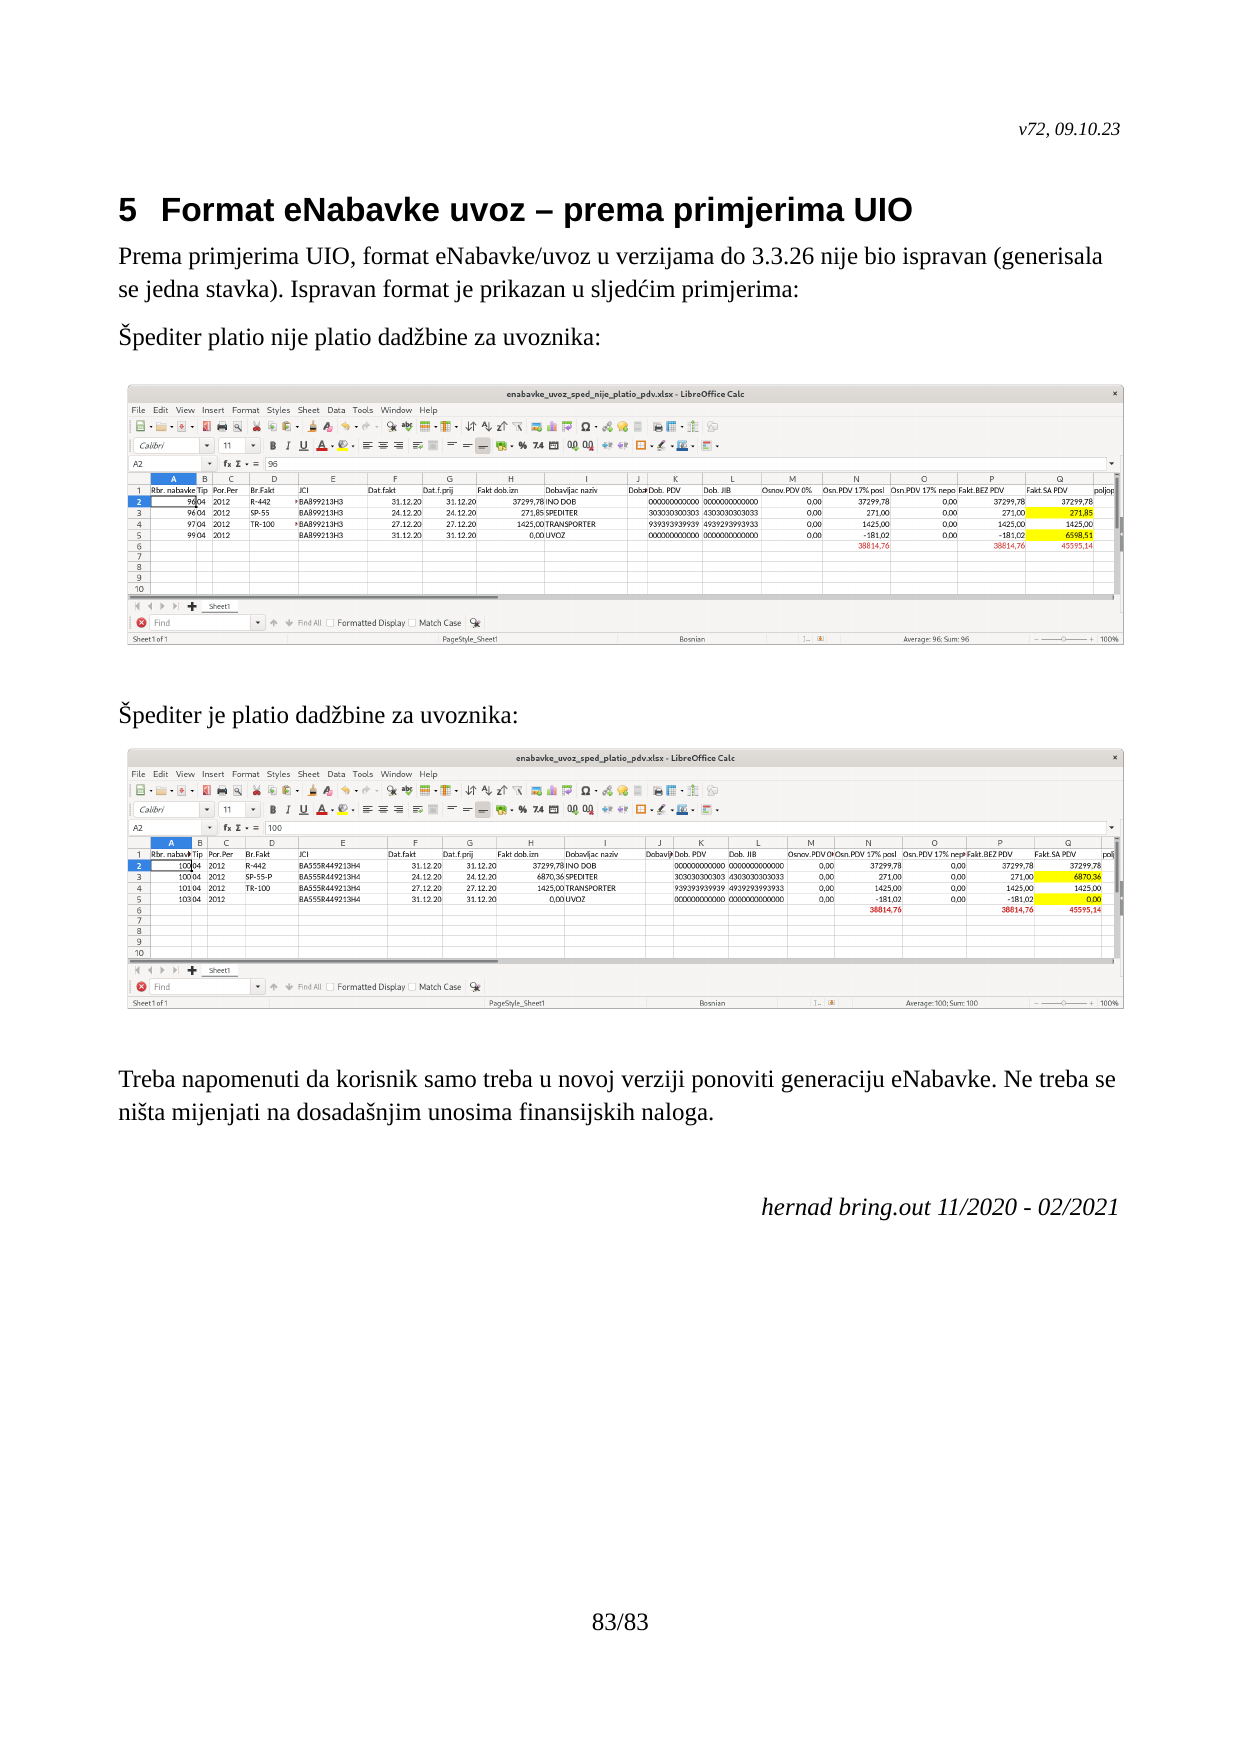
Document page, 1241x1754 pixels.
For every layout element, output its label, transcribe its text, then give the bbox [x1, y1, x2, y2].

text Špediter je platio dadžbine za uvoznika: [118, 701, 1122, 729]
subtitle Format eNabavke uvoz – prema primjerima UIO [118, 190, 1122, 229]
text hernad bring.out 11/2020 - 02/2021 [118, 1192, 1122, 1221]
picture [123, 381, 1128, 649]
picture [123, 745, 1128, 1013]
text Prema primjerima UIO, format eNabavke/uvoz u verzijama do 3.3.26 nije bio ispravan (generisala se jedna stavka). Ispravan format je prikazan u sljedćim primjerima: [118, 241, 1122, 303]
text Špediter platio nije platio dadžbine za uvoznika: [118, 322, 1122, 351]
text Treba napomenuti da korisnik samo treba u novoj verziji ponoviti generaciju eNabavke. Ne treba se ništa mijenjati na dosadašnjim unosima finansijskih naloga. [118, 1064, 1122, 1126]
